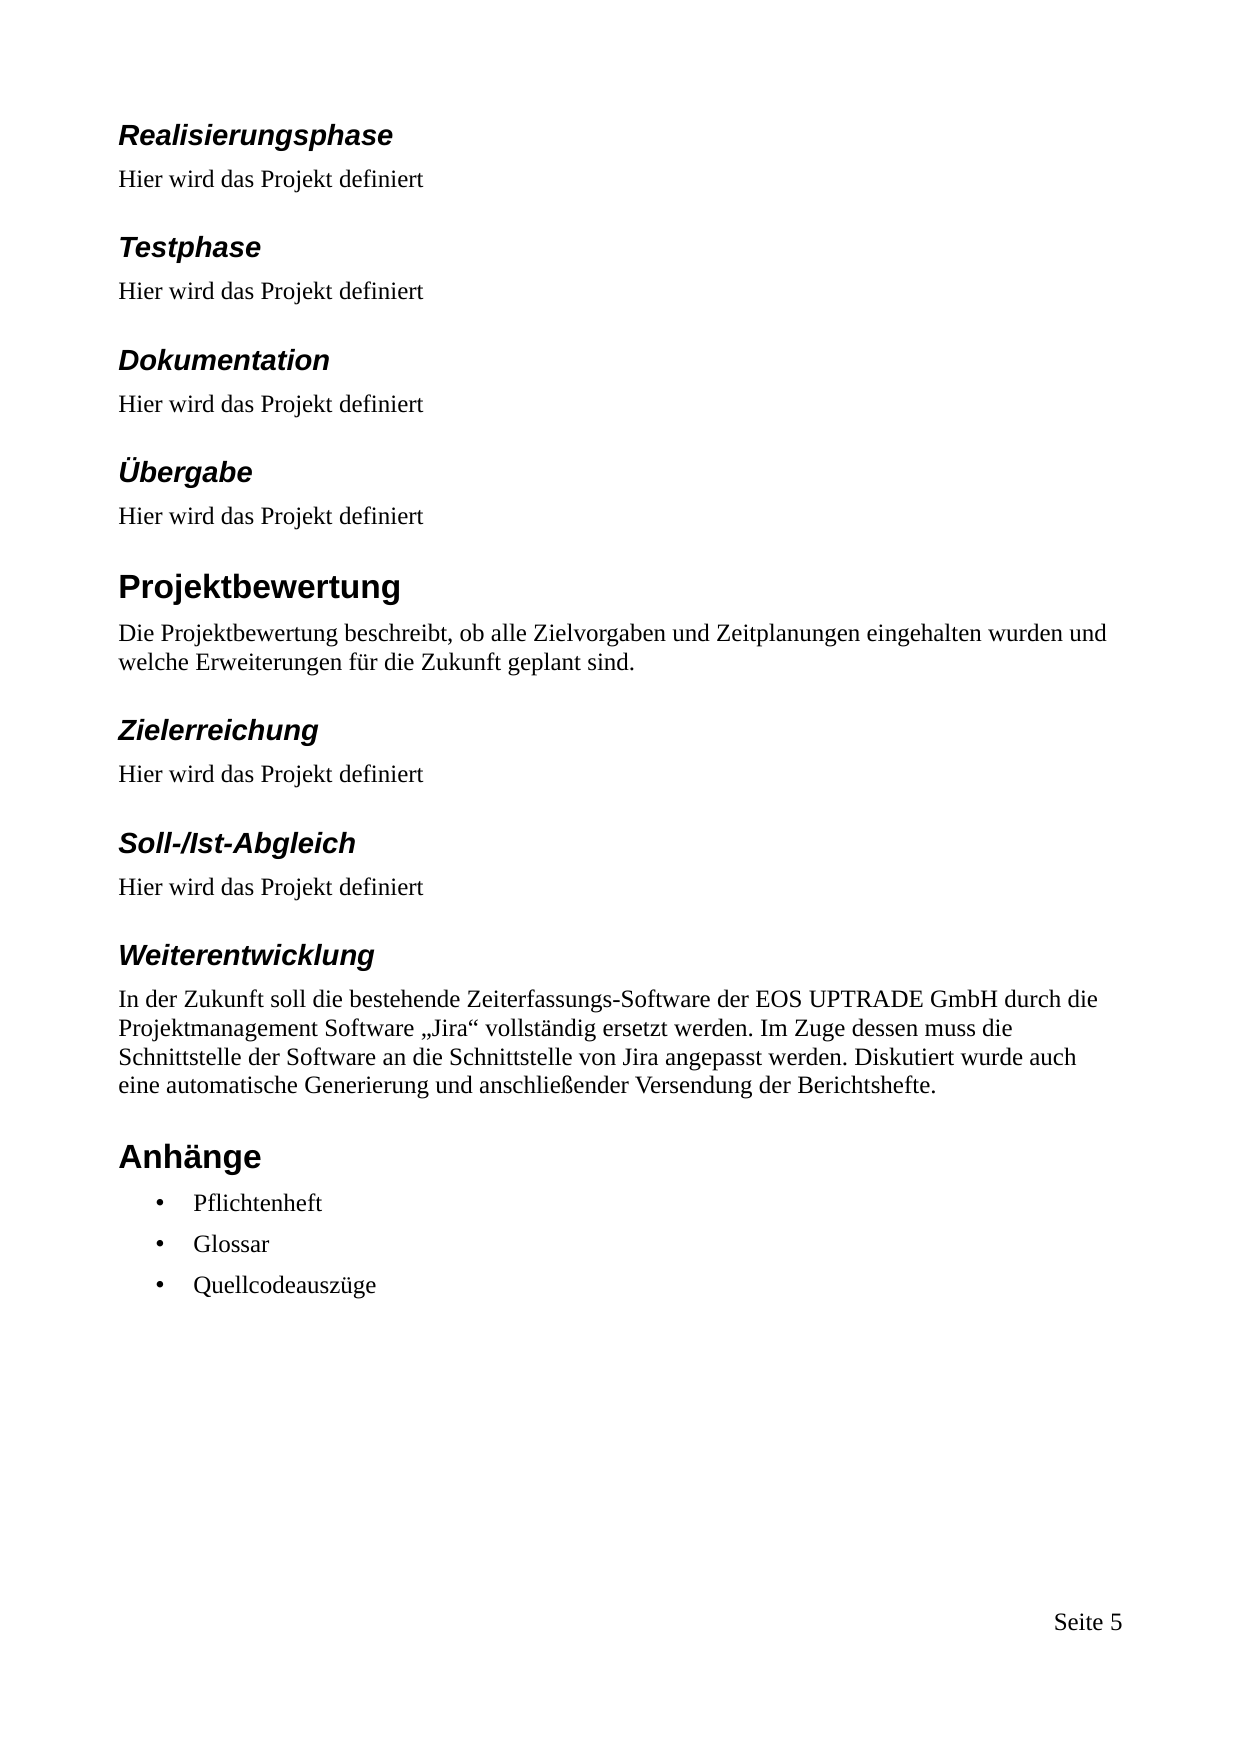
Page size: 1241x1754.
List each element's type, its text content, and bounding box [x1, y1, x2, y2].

text Hier wird das Projekt definiert [118, 759, 1122, 788]
text Die Projektbewertung beschreibt, ob alle Zielvorgaben und Zeitplanungen eingehalten wurden und welche Erweiterungen für die Zukunft geplant sind. [118, 618, 1122, 676]
subtitle Projektbewertung [118, 567, 1122, 606]
subtitle Testphase [118, 230, 1122, 264]
subtitle Soll-/Ist-Abgleich [118, 826, 1122, 859]
subtitle Realisierungsphase [118, 118, 1122, 152]
text Hier wird das Projekt definiert [118, 276, 1122, 305]
text In der Zukunft soll die bestehende Zeiterfassungs-Software der EOS UPTRADE GmbH durch die Projektmanagement Software „Jira“ vollständig ersetzt werden. Im Zuge dessen muss die Schnittstelle der Software an die Schnittstelle von Jira angepasst werden. Diskutiert wurde auch eine automatische Generierung und anschließender Versendung der Berichtshefte. [118, 984, 1122, 1099]
text Hier wird das Projekt definiert [118, 164, 1122, 193]
subtitle Übergabe [118, 455, 1122, 488]
list Quellcodeauszüge [156, 1270, 1122, 1299]
text Hier wird das Projekt definiert [118, 389, 1122, 417]
subtitle Anhänge [118, 1137, 1122, 1175]
list Glossar [156, 1229, 1122, 1258]
text Hier wird das Projekt definiert [118, 872, 1122, 901]
subtitle Dokumentation [118, 343, 1122, 376]
subtitle Zielerreichung [118, 713, 1122, 747]
text Hier wird das Projekt definiert [118, 501, 1122, 530]
subtitle Weiterentwicklung [118, 938, 1122, 972]
list Pflichtenheft [156, 1188, 1122, 1216]
